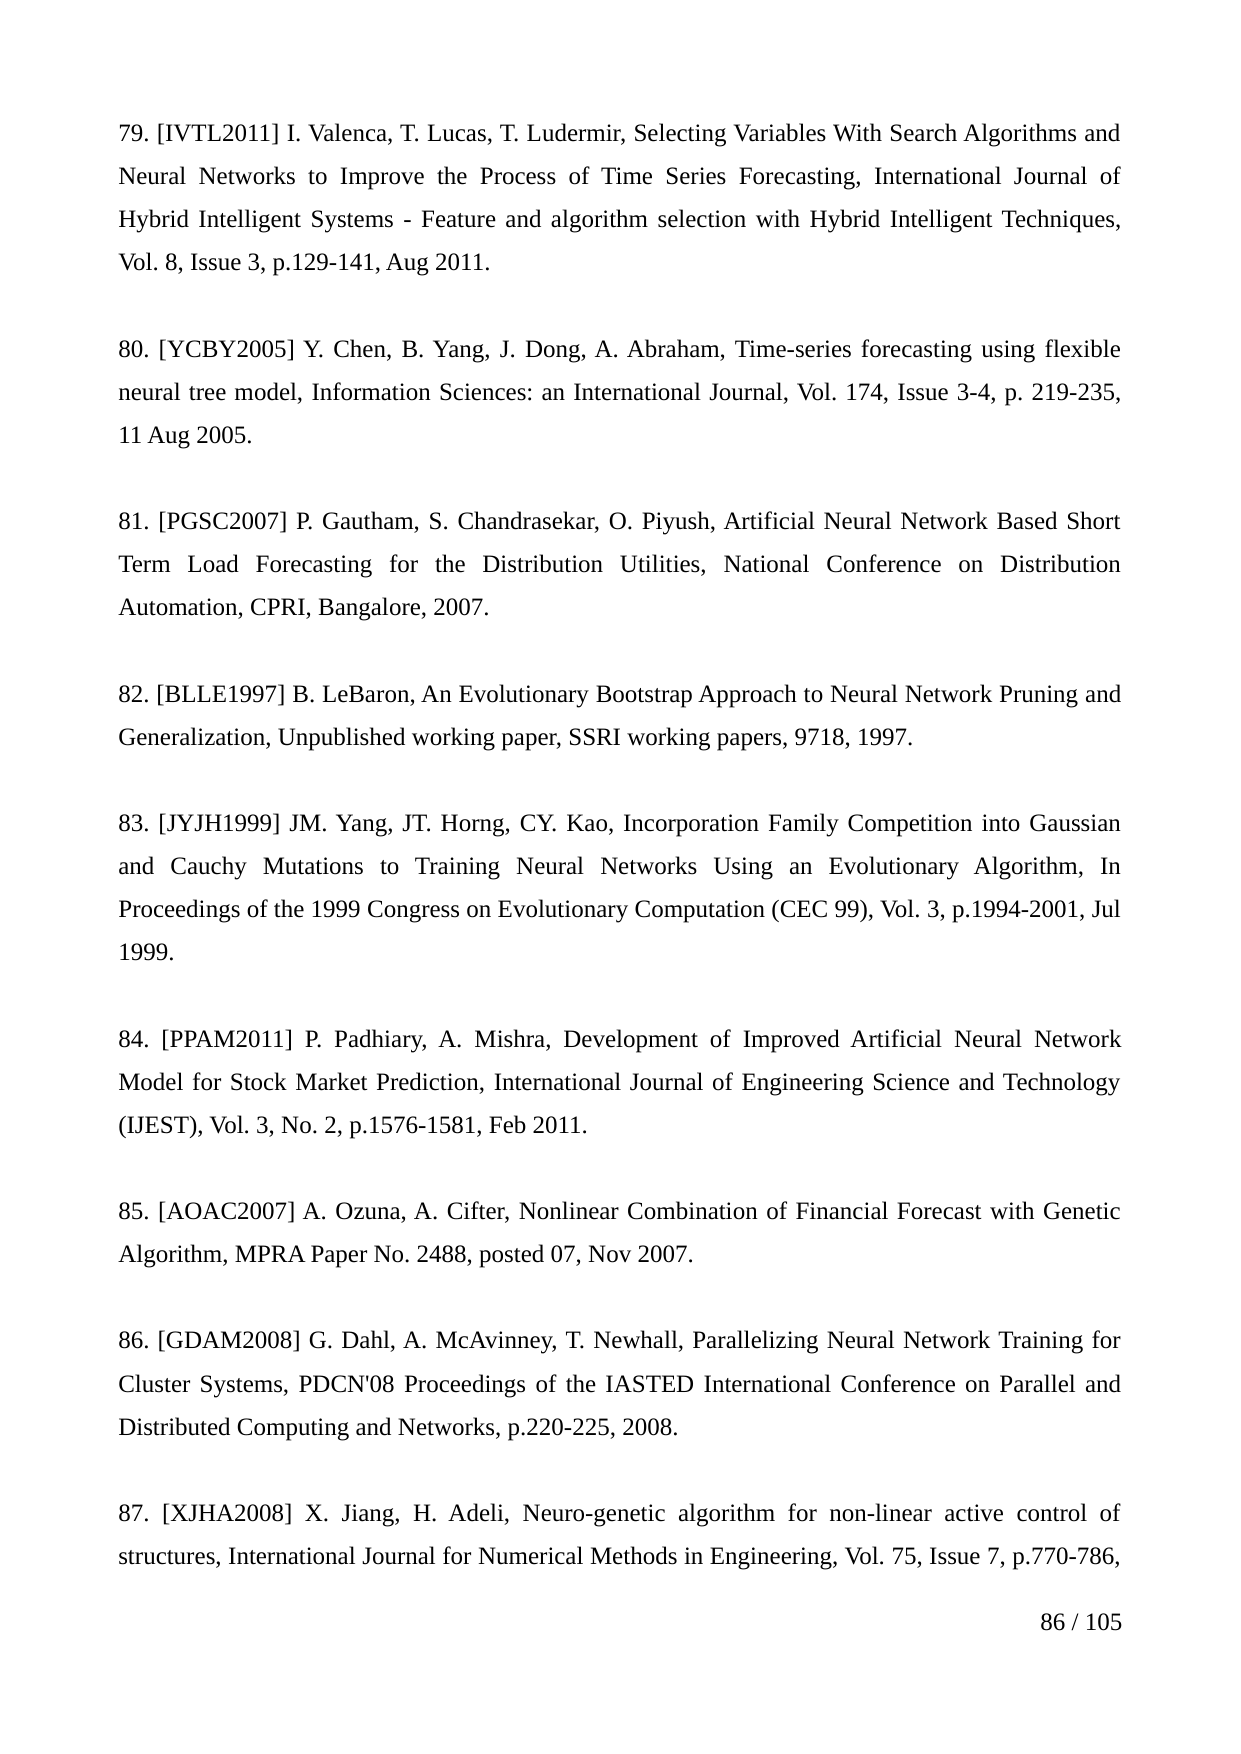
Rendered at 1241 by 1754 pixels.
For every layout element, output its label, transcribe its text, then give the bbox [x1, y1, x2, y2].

text 86. [GDAM2008] G. Dahl, A. McAvinney, T. Newhall, Parallelizing Neural Network Training for Cluster Systems, PDCN'08 Proceedings of the IASTED International Conference on Parallel and Distributed Computing and Networks, p.220-225, 2008. [118, 1326, 1122, 1441]
text 80. [YCBY2005] Y. Chen, B. Yang, J. Dong, A. Abraham, Time-series forecasting using flexible neural tree model, Information Sciences: an International Journal, Vol. 174, Issue 3-4, p. 219-235, 11 Aug 2005. [118, 334, 1122, 449]
text 79. [IVTL2011] I. Valenca, T. Lucas, T. Ludermir, Selecting Variables With Search Algorithms and Neural Networks to Improve the Process of Time Series Forecasting, International Journal of Hybrid Intelligent Systems - Feature and algorithm selection with Hybrid Intelligent Techniques, Vol. 8, Issue 3, p.129-141, Aug 2011. [118, 118, 1122, 276]
text 84. [PPAM2011] P. Padhiary, A. Mishra, Development of Improved Artificial Neural Network Model for Stock Market Prediction, International Journal of Engineering Science and Technology (IJEST), Vol. 3, No. 2, p.1576-1581, Feb 2011. [118, 1024, 1122, 1139]
text 83. [JYJH1999] JM. Yang, JT. Horng, CY. Kao, Incorporation Family Competition into Gaussian and Cauchy Mutations to Training Neural Networks Using an Evolutionary Algorithm, In Proceedings of the 1999 Congress on Evolutionary Computation (CEC 99), Vol. 3, p.1994-2001, Jul 1999. [118, 808, 1122, 966]
text 82. [BLLE1997] B. LeBaron, An Evolutionary Bootstrap Approach to Neural Network Pruning and Generalization, Unpublished working paper, SSRI working papers, 9718, 1997. [118, 679, 1122, 751]
text 81. [PGSC2007] P. Gautham, S. Chandrasekar, O. Piyush, Artificial Neural Network Based Short Term Load Forecasting for the Distribution Utilities, National Conference on Distribution Automation, CPRI, Bangalore, 2007. [118, 506, 1122, 621]
text 87. [XJHA2008] X. Jiang, H. Adeli, Neuro-genetic algorithm for non-linear active control of structures, International Journal for Numerical Methods in Engineering, Vol. 75, Issue 7, p.770-786, [118, 1498, 1122, 1570]
text 85. [AOAC2007] A. Ozuna, A. Cifter, Nonlinear Combination of Financial Forecast with Genetic Algorithm, MPRA Paper No. 2488, posted 07, Nov 2007. [118, 1196, 1122, 1268]
